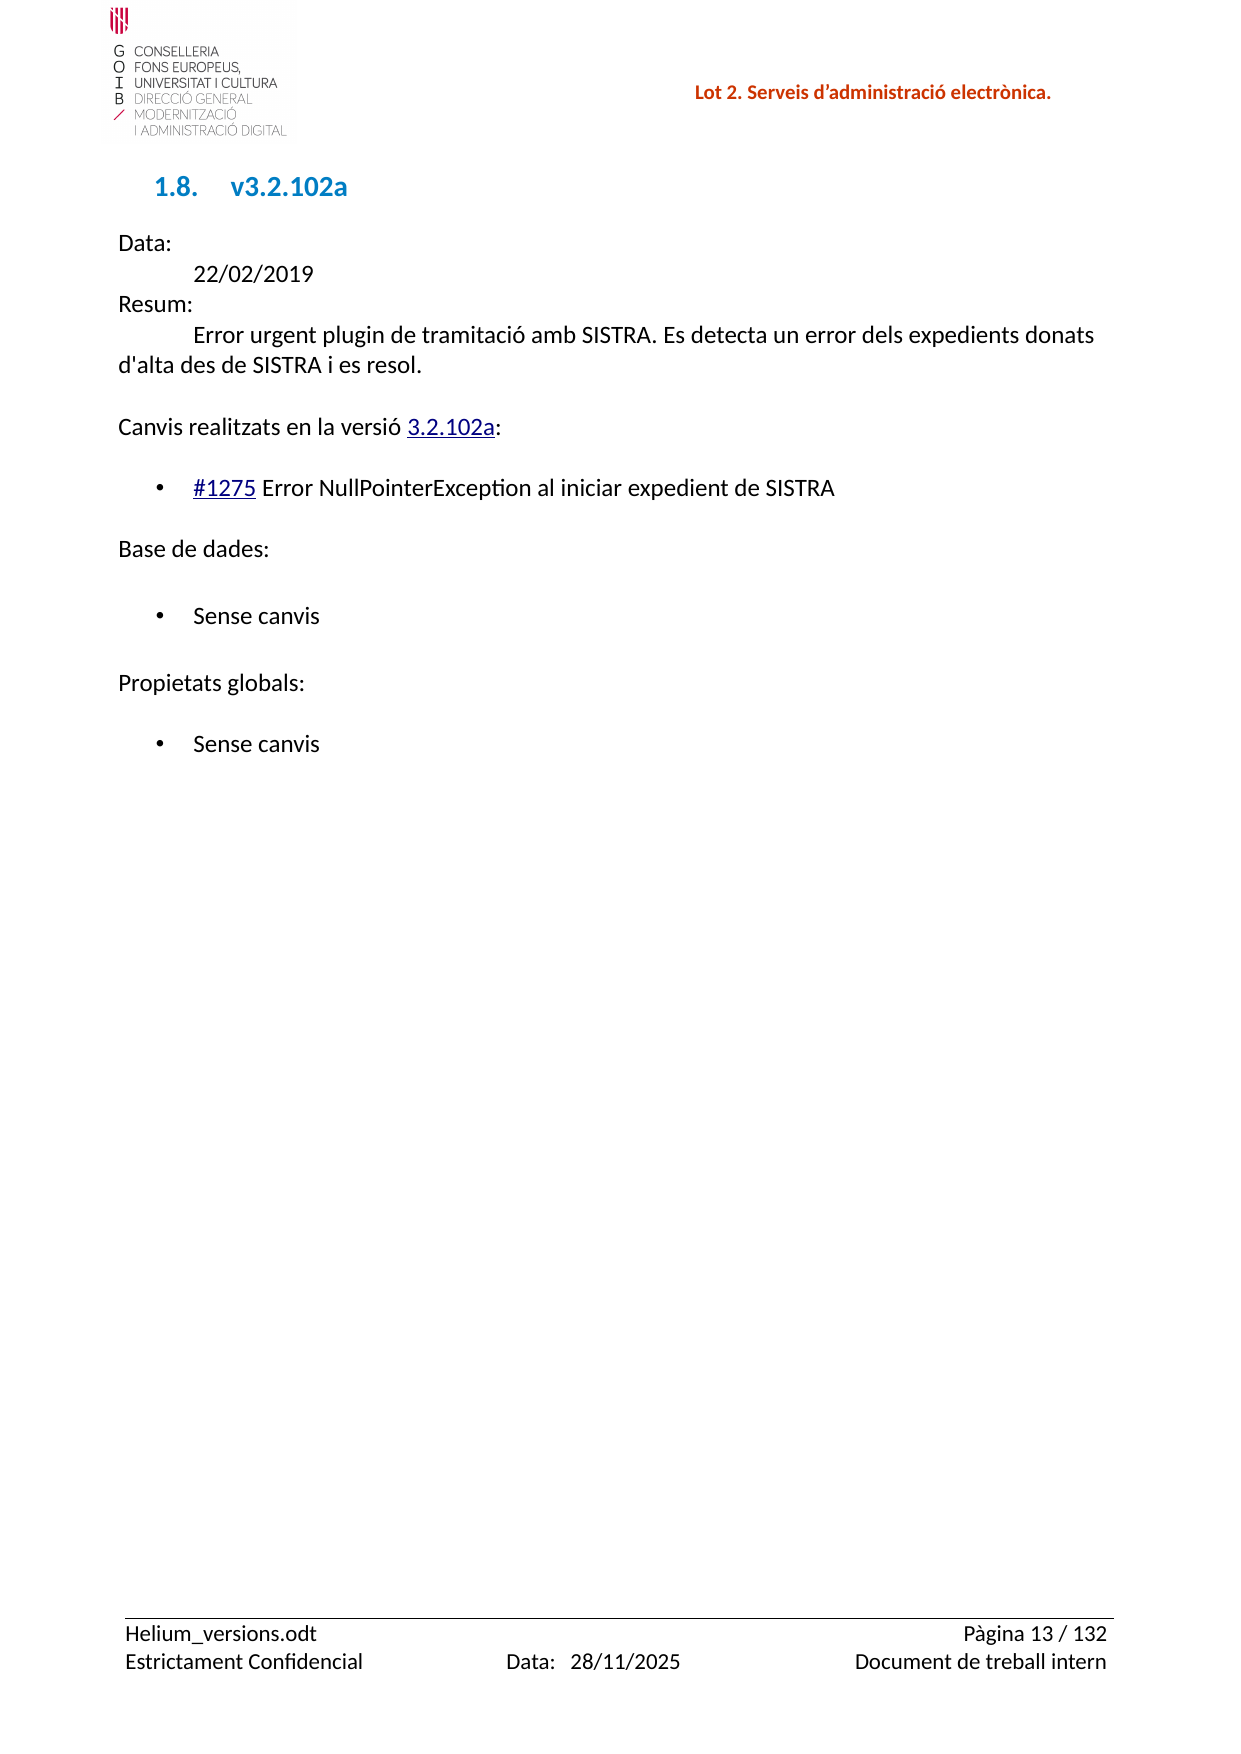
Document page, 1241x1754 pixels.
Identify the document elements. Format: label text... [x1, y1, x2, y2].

text Resum: [118, 289, 1122, 319]
text Base de dades: [118, 533, 1122, 563]
picture [100, 0, 297, 144]
list Sense canvis [156, 728, 1122, 758]
text 22/02/2019 [118, 258, 1122, 289]
list Sense canvis [156, 600, 1122, 630]
list #1275 Error NullPointerException al iniciar expedient de SISTRA [156, 472, 1122, 502]
text Canvis realitzats en la versió 3.2.102a: [118, 411, 1122, 441]
text Propietats globals: [118, 667, 1122, 697]
text Data: [118, 228, 1122, 258]
subtitle v3.2.102a [153, 168, 1122, 204]
text Error urgent plugin de tramitació amb SISTRA. Es detecta un error dels expedients donats d'alta des de SISTRA i es resol. [118, 319, 1122, 380]
